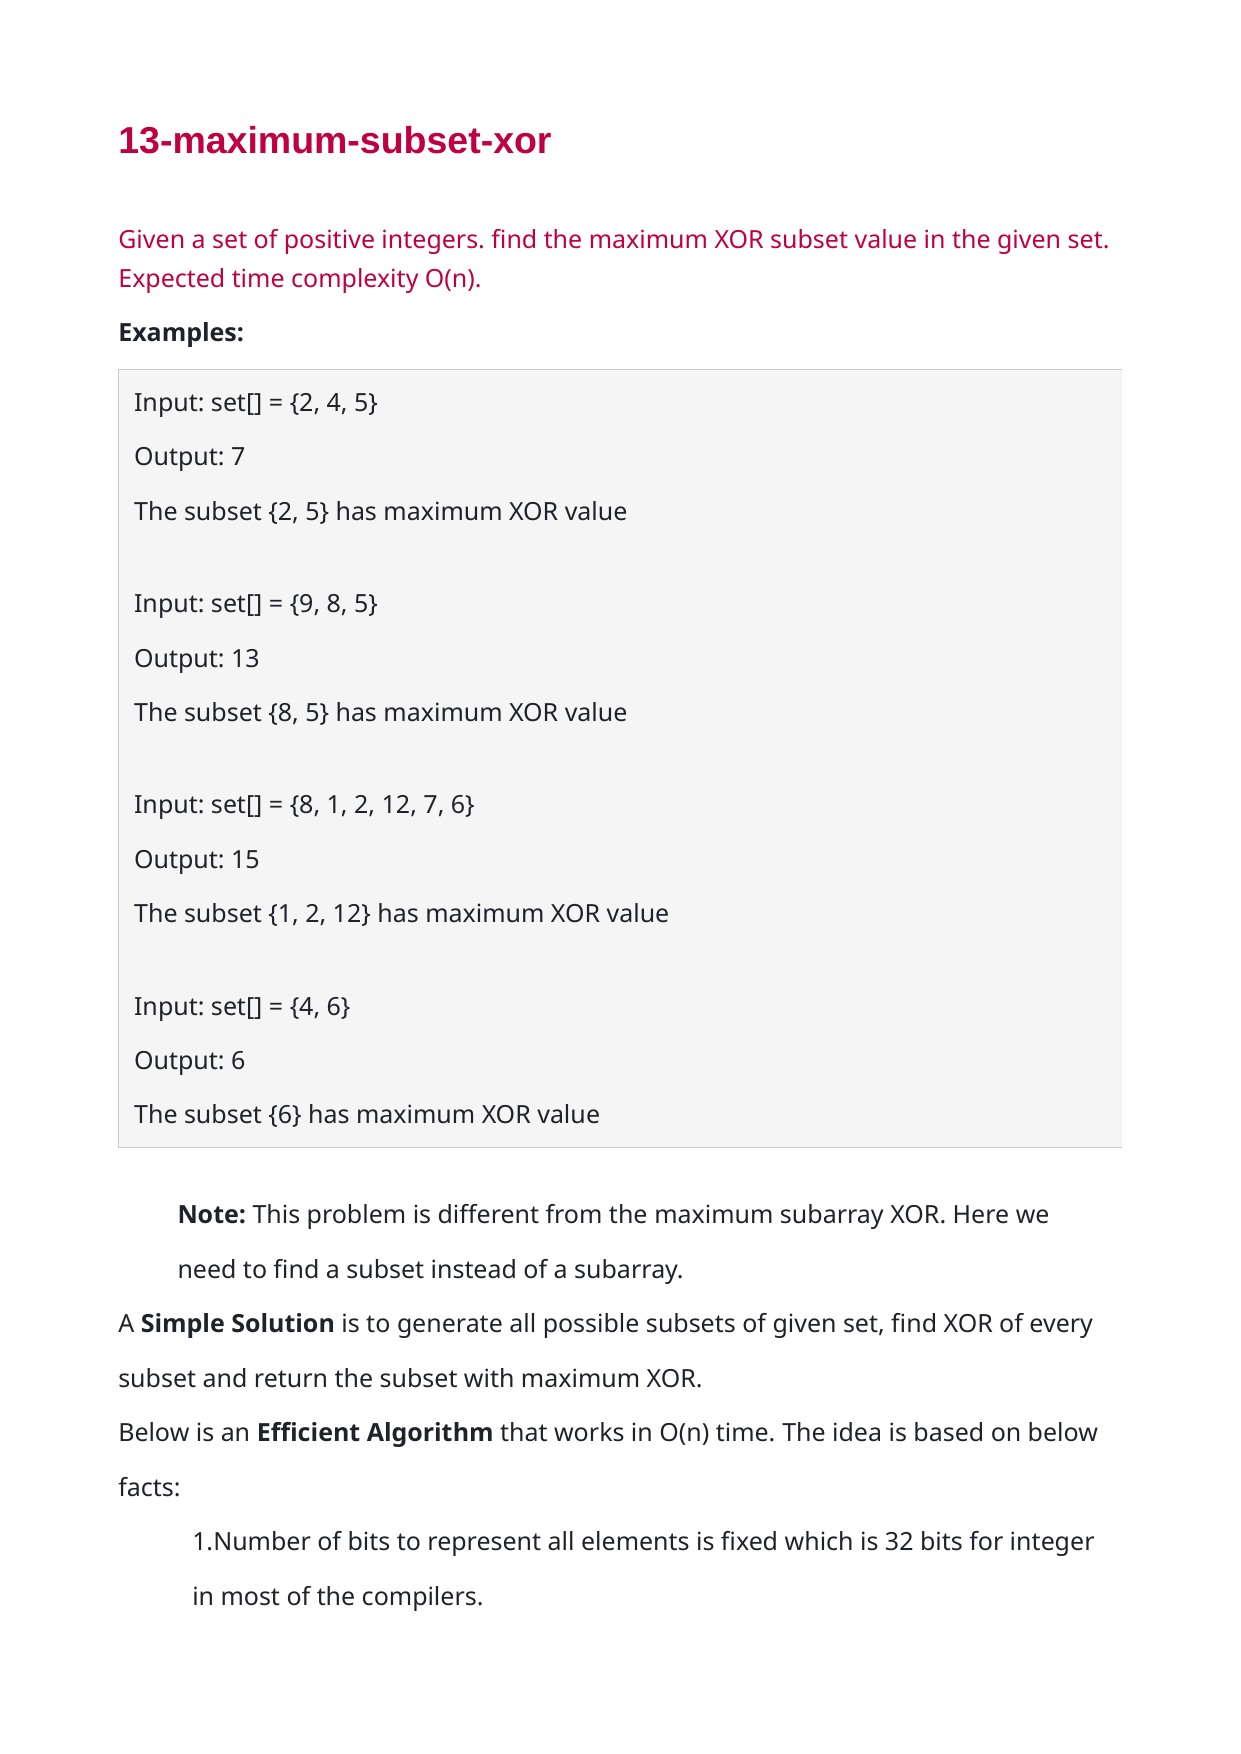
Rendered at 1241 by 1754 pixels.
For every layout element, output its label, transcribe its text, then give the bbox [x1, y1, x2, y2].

text The subset {2, 5} has maximum XOR value [119, 478, 1122, 527]
text A Simple Solution is to generate all possible subsets of given set, find XOR of every subset and return the subset with maximum XOR. [118, 1306, 1122, 1394]
text Input: set[] = {2, 4, 5} [119, 370, 1122, 418]
text Output: 13 [119, 624, 1122, 674]
text Output: 6 [119, 1027, 1122, 1077]
text Input: set[] = {9, 8, 5} [119, 570, 1122, 620]
text Below is an Efficient Algorithm that works in O(n) time. The idea is based on below facts: [118, 1415, 1122, 1503]
text The subset {6} has maximum XOR value [119, 1081, 1122, 1147]
list Number of bits to represent all elements is fixed which is 32 bits for integer in most of the compilers. [118, 1524, 1122, 1612]
text Input: set[] = {8, 1, 2, 12, 7, 6} [119, 771, 1122, 821]
subtitle 13-maximum-subset-xor [118, 118, 1122, 161]
text Output: 7 [119, 423, 1122, 473]
text Examples: [118, 314, 1122, 348]
text Note: This problem is different from the maximum subarray XOR. Here we need to find a subset instead of a subarray. [177, 1197, 1063, 1285]
text Given a set of positive integers. find the maximum XOR subset value in the given set. Expected time complexity O(n). [118, 221, 1122, 294]
text The subset {1, 2, 12} has maximum XOR value [119, 880, 1122, 930]
text The subset {8, 5} has maximum XOR value [119, 679, 1122, 729]
text Output: 15 [119, 826, 1122, 876]
text Input: set[] = {4, 6} [119, 972, 1122, 1022]
